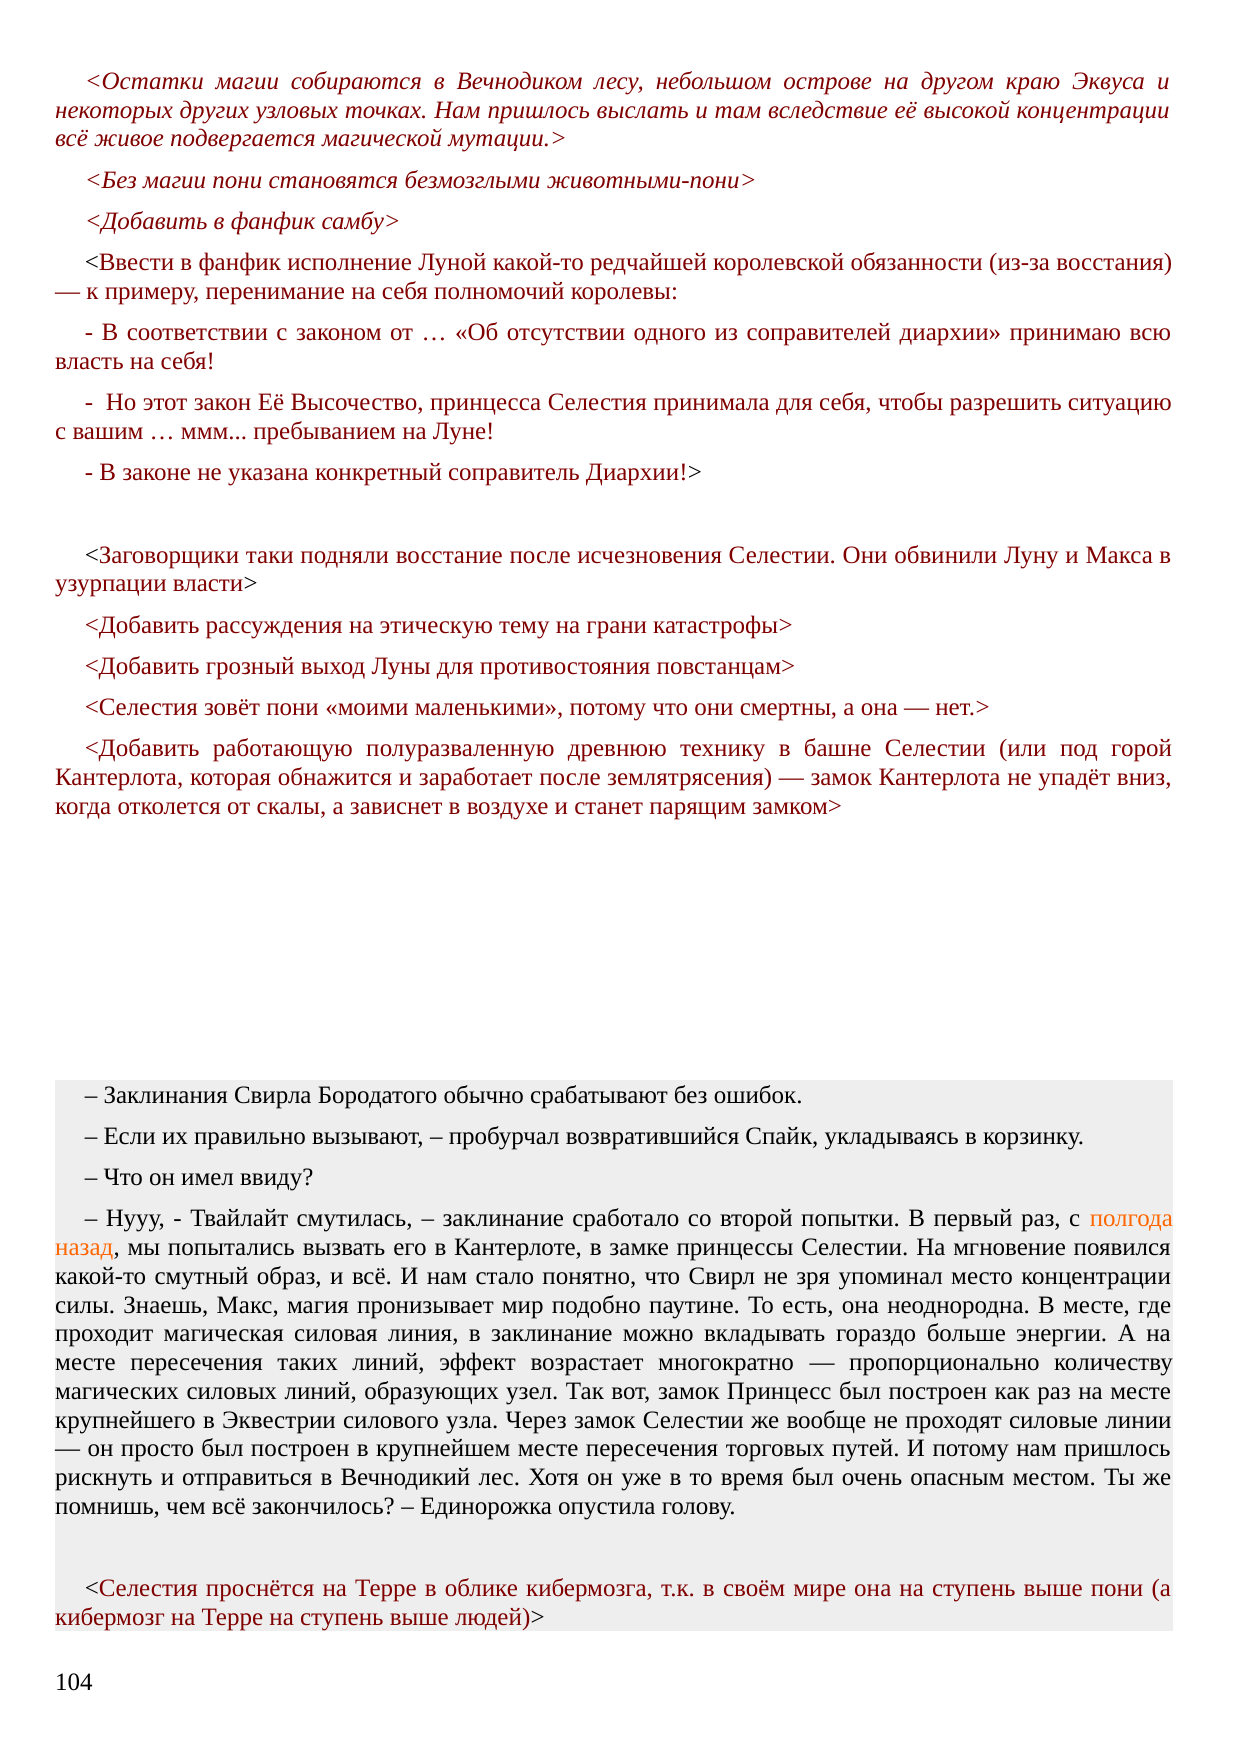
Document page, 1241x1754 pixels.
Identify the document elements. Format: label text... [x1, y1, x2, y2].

text <Ввести в фанфик исполнение Луной какой-то редчайшей королевской обязанности (из-за восстания) — к примеру, перенимание на себя полномочий королевы: [55, 247, 1173, 305]
text <Добавить грозный выход Луны для противостояния повстанцам> [55, 651, 1173, 680]
text <Заговорщики таки подняли восстание после исчезновения Селестии. Они обвинили Луну и Макса в узурпации власти> [55, 540, 1173, 597]
text <Селестия проснётся на Терре в облике кибермозга, т.к. в своём мире она на ступень выше пони (а кибермозг на Терре на ступень выше людей)> [55, 1573, 1173, 1631]
text <Добавить работающую полуразваленную древнюю технику в башне Селестии (или под горой Кантерлота, которая обнажится и заработает после землятрясения) — замок Кантерлота не упадёт вниз, когда отколется от скалы, а зависнет в воздухе и станет парящим замком> [55, 733, 1173, 820]
text <Остатки магии собираются в Вечнодиком лесу, небольшом острове на другом краю Эквуса и некоторых других узловых точках. Нам пришлось выслать и там вследствие её высокой концентрации всё живое подвергается магической мутации.> [55, 66, 1173, 152]
text <Селестия зовёт пони «моими маленькими», потому что они смертны, а она — нет.> [55, 692, 1173, 721]
text <Добавить рассуждения на этическую тему на грани катастрофы> [55, 610, 1173, 638]
text – Что он имел ввиду? [55, 1162, 1173, 1191]
text <Без магии пони становятся безмозглыми животными-пони> [55, 165, 1173, 193]
text – Нууу, - Твайлайт смутилась, – заклинание сработало со второй попытки. В первый раз, с полгода назад, мы попытались вызвать его в Кантерлоте, в замке принцессы Селестии. На мгновение появился какой-то смутный образ, и всё. И нам стало понятно, что Свирл не зря упоминал место концентрации силы. Знаешь, Макс, магия пронизывает мир подобно паутине. То есть, она неоднородна. В месте, где проходит магическая силовая линия, в заклинание можно вкладывать гораздо больше энергии. А на месте пересечения таких линий, эффект возрастает многократно — пропорционально количеству магических силовых линий, образующих узел. Так вот, замок Принцесс был построен как раз на месте крупнейшего в Эквестрии силового узла. Через замок Селестии же вообще не проходят силовые линии — он просто был построен в крупнейшем месте пересечения торговых путей. И потому нам пришлось рискнуть и отправиться в Вечнодикий лес. Хотя он уже в то время был очень опасным местом. Ты же помнишь, чем всё закончилось? – Единорожка опустила голову. [55, 1203, 1173, 1520]
text <Добавить в фанфик самбу> [55, 206, 1173, 235]
text – Если их правильно вызывают, – пробурчал возвратившийся Спайк, укладываясь в корзинку. [55, 1121, 1173, 1150]
text - В законе не указана конкретный соправитель Диархии!> [55, 457, 1173, 486]
text - В соответствии с законом от … «Об отсутствии одного из соправителей диархии» принимаю всю власть на себя! [55, 317, 1173, 375]
text - Но этот закон Её Высочество, принцесса Селестия принимала для себя, чтобы разрешить ситуацию с вашим … ммм... пребыванием на Луне! [55, 387, 1173, 445]
text – Заклинания Свирла Бородатого обычно срабатывают без ошибок. [55, 1080, 1173, 1108]
